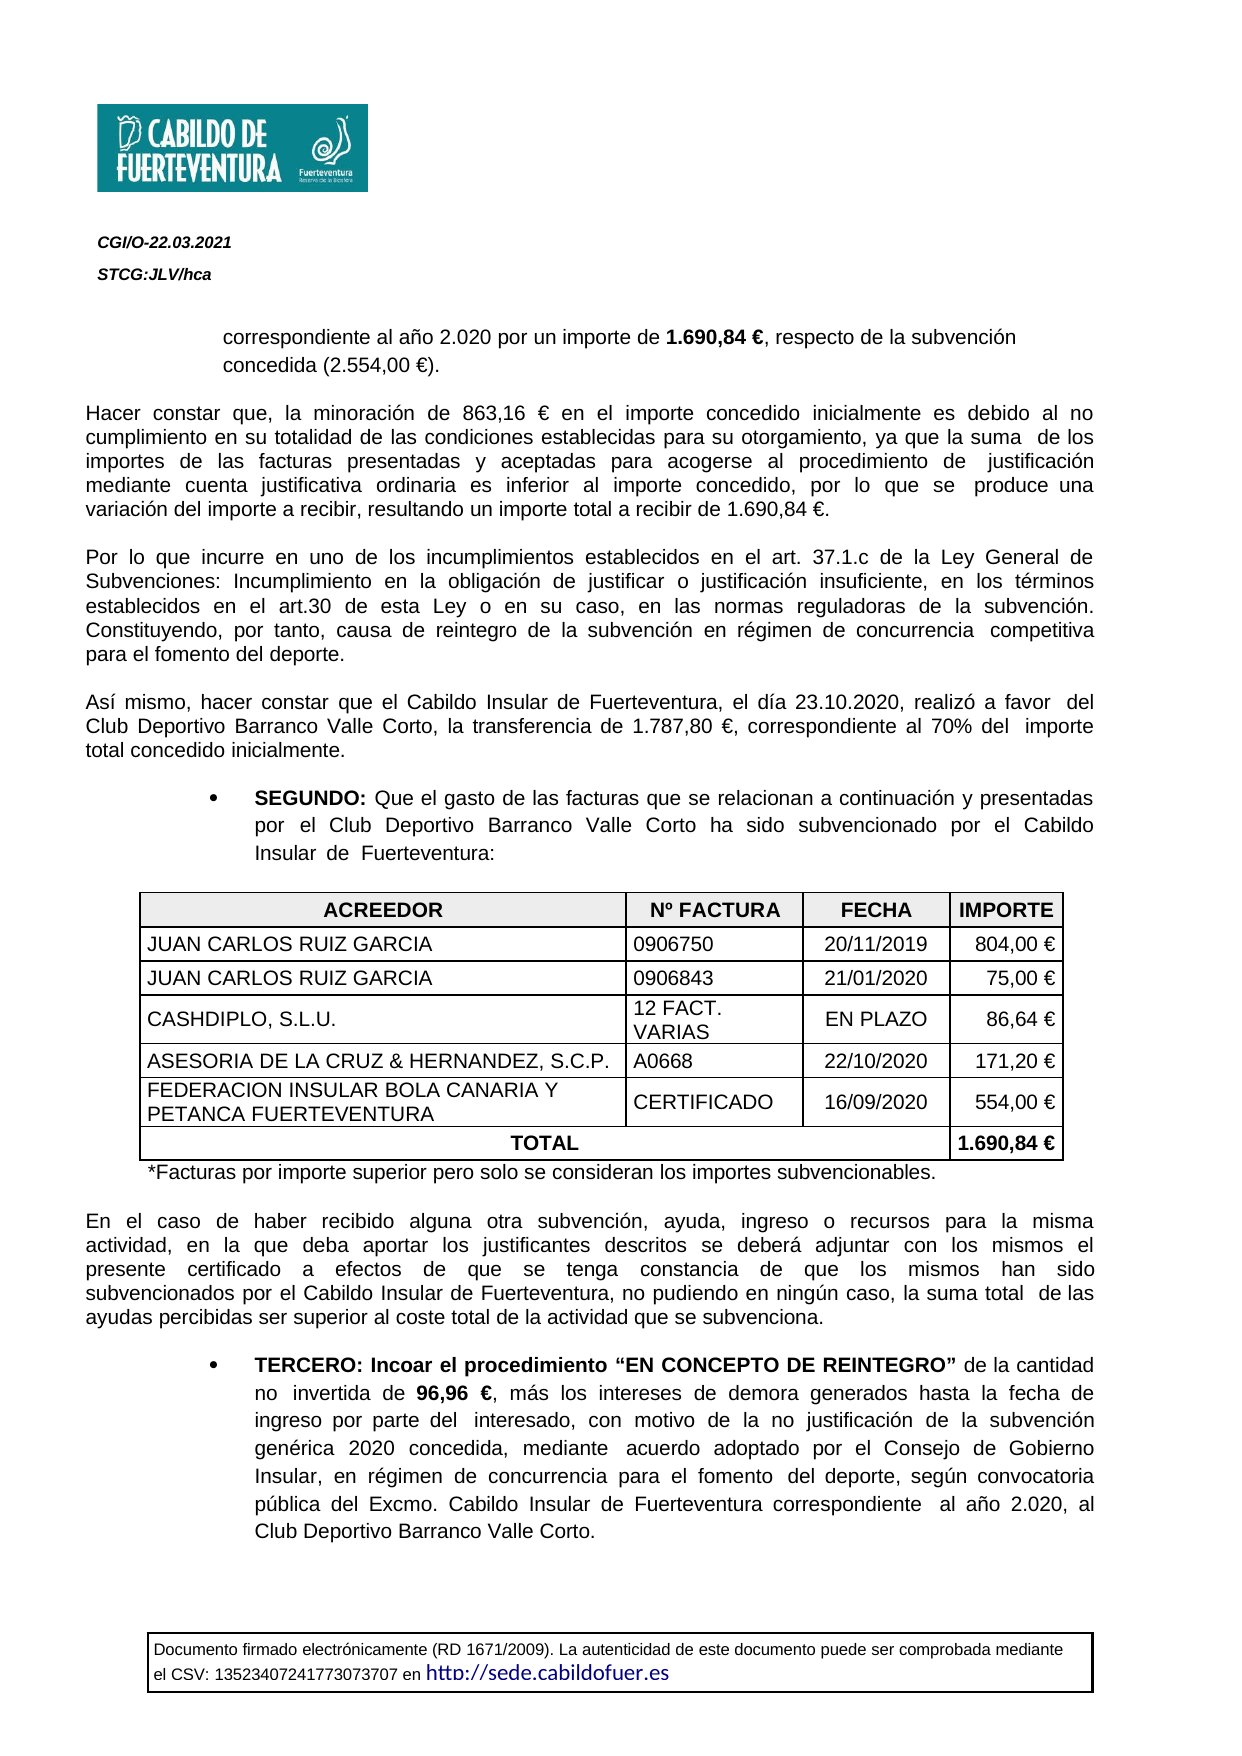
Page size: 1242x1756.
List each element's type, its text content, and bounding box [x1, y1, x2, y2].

text Así mismo, hacer constar que el Cabildo Insular de Fuerteventura, el día 23.10.2020, realizó a favor del Club Deportivo Barranco Valle Corto, la transferencia de 1.787,80 €, correspondiente al 70% del importe total concedido inicialmente. [85, 690, 1094, 762]
table_cell 21/01/2020 [804, 962, 949, 994]
table_cell 1.690,84 € [951, 1127, 1062, 1159]
table_cell 22/10/2020 [804, 1044, 949, 1077]
text En el caso de haber recibido alguna otra subvención, ayuda, ingreso o recursos para la misma actividad, en la que deba aportar los justificantes descritos se deberá adjuntar con los mismos el presente certificado a efectos de que se tenga constancia de que los mismos han sido subvencionados por el Cabildo Insular de Fuerteventura, no pudiendo en ningún caso, la suma total de las ayudas percibidas ser superior al coste total de la actividad que se subvenciona. [85, 1208, 1095, 1329]
text Hacer constar que, la minoración de 863,16 € en el importe concedido inicialmente es debido al no cumplimiento en su totalidad de las condiciones establecidas para su otorgamiento, ya que la suma de los importes de las facturas presentadas y aceptadas para acogerse al procedimiento de justificación mediante cuenta justificativa ordinaria es inferior al importe concedido, por lo que se produce una variación del importe a recibir, resultando un importe total a recibir de 1.690,84 €. [85, 401, 1094, 521]
table_cell FEDERACION INSULAR BOLA CANARIA Y PETANCA FUERTEVENTURA [141, 1078, 625, 1126]
table_cell 86,64 € [951, 996, 1062, 1043]
table_header FECHA [804, 893, 949, 926]
table_cell ASESORIA DE LA CRUZ & HERNANDEZ, S.C.P. [141, 1044, 625, 1077]
list SEGUNDO: Que el gasto de las facturas que se relacionan a continuación y presentadas por el Club Deportivo Barranco Valle Corto ha sido subvencionado por el Cabildo Insular de Fuerteventura: [210, 786, 1094, 865]
text *Facturas por importe superior pero solo se consideran los importes subvencionables. [148, 1161, 1106, 1184]
table_cell EN PLAZO [804, 996, 949, 1043]
table_cell CERTIFICADO [627, 1078, 802, 1126]
table_cell 554,00 € [951, 1078, 1062, 1126]
table_cell 171,20 € [951, 1044, 1062, 1077]
table_header ACREEDOR [141, 893, 625, 926]
table_cell A0668 [627, 1044, 802, 1077]
text Por lo que incurre en uno de los incumplimientos establecidos en el art. 37.1.c de la Ley General de Subvenciones: Incumplimiento en la obligación de justificar o justificación insuficiente, en los términos establecidos en el art.30 de esta Ley o en su caso, en las normas reguladoras de la subvención. Constituyendo, por tanto, causa de reintegro de la subvención en régimen de concurrencia competitiva para el fomento del deporte. [85, 545, 1094, 666]
table_cell TOTAL [141, 1127, 949, 1159]
table_cell 0906843 [627, 962, 802, 994]
table_cell CASHDIPLO, S.L.U. [141, 996, 625, 1043]
text correspondiente al año 2.020 por un importe de 1.690,84 €, respecto de la subvención concedida (2.554,00 €). [223, 325, 1062, 377]
table_cell 75,00 € [951, 962, 1062, 994]
table_cell 804,00 € [951, 928, 1062, 960]
table_cell 16/09/2020 [804, 1078, 949, 1126]
table_header IMPORTE [951, 893, 1062, 926]
table_cell 12 FACT. VARIAS [627, 996, 802, 1043]
table_cell JUAN CARLOS RUIZ GARCIA [141, 962, 625, 994]
table_cell 20/11/2019 [804, 928, 949, 960]
table_cell 0906750 [627, 928, 802, 960]
list TERCERO: Incoar el procedimiento “EN CONCEPTO DE REINTEGRO” de la cantidad no invertida de 96,96 €, más los intereses de demora generados hasta la fecha de ingreso por parte del interesado, con motivo de la no justificación de la subvención genérica 2020 concedida, mediante acuerdo adoptado por el Consejo de Gobierno Insular, en régimen de concurrencia para el fomento del deporte, según convocatoria pública del Excmo. Cabildo Insular de Fuerteventura correspondiente al año 2.020, al Club Deportivo Barranco Valle Corto. [210, 1353, 1095, 1543]
table_cell JUAN CARLOS RUIZ GARCIA [141, 928, 625, 960]
table_header Nº FACTURA [627, 893, 802, 926]
